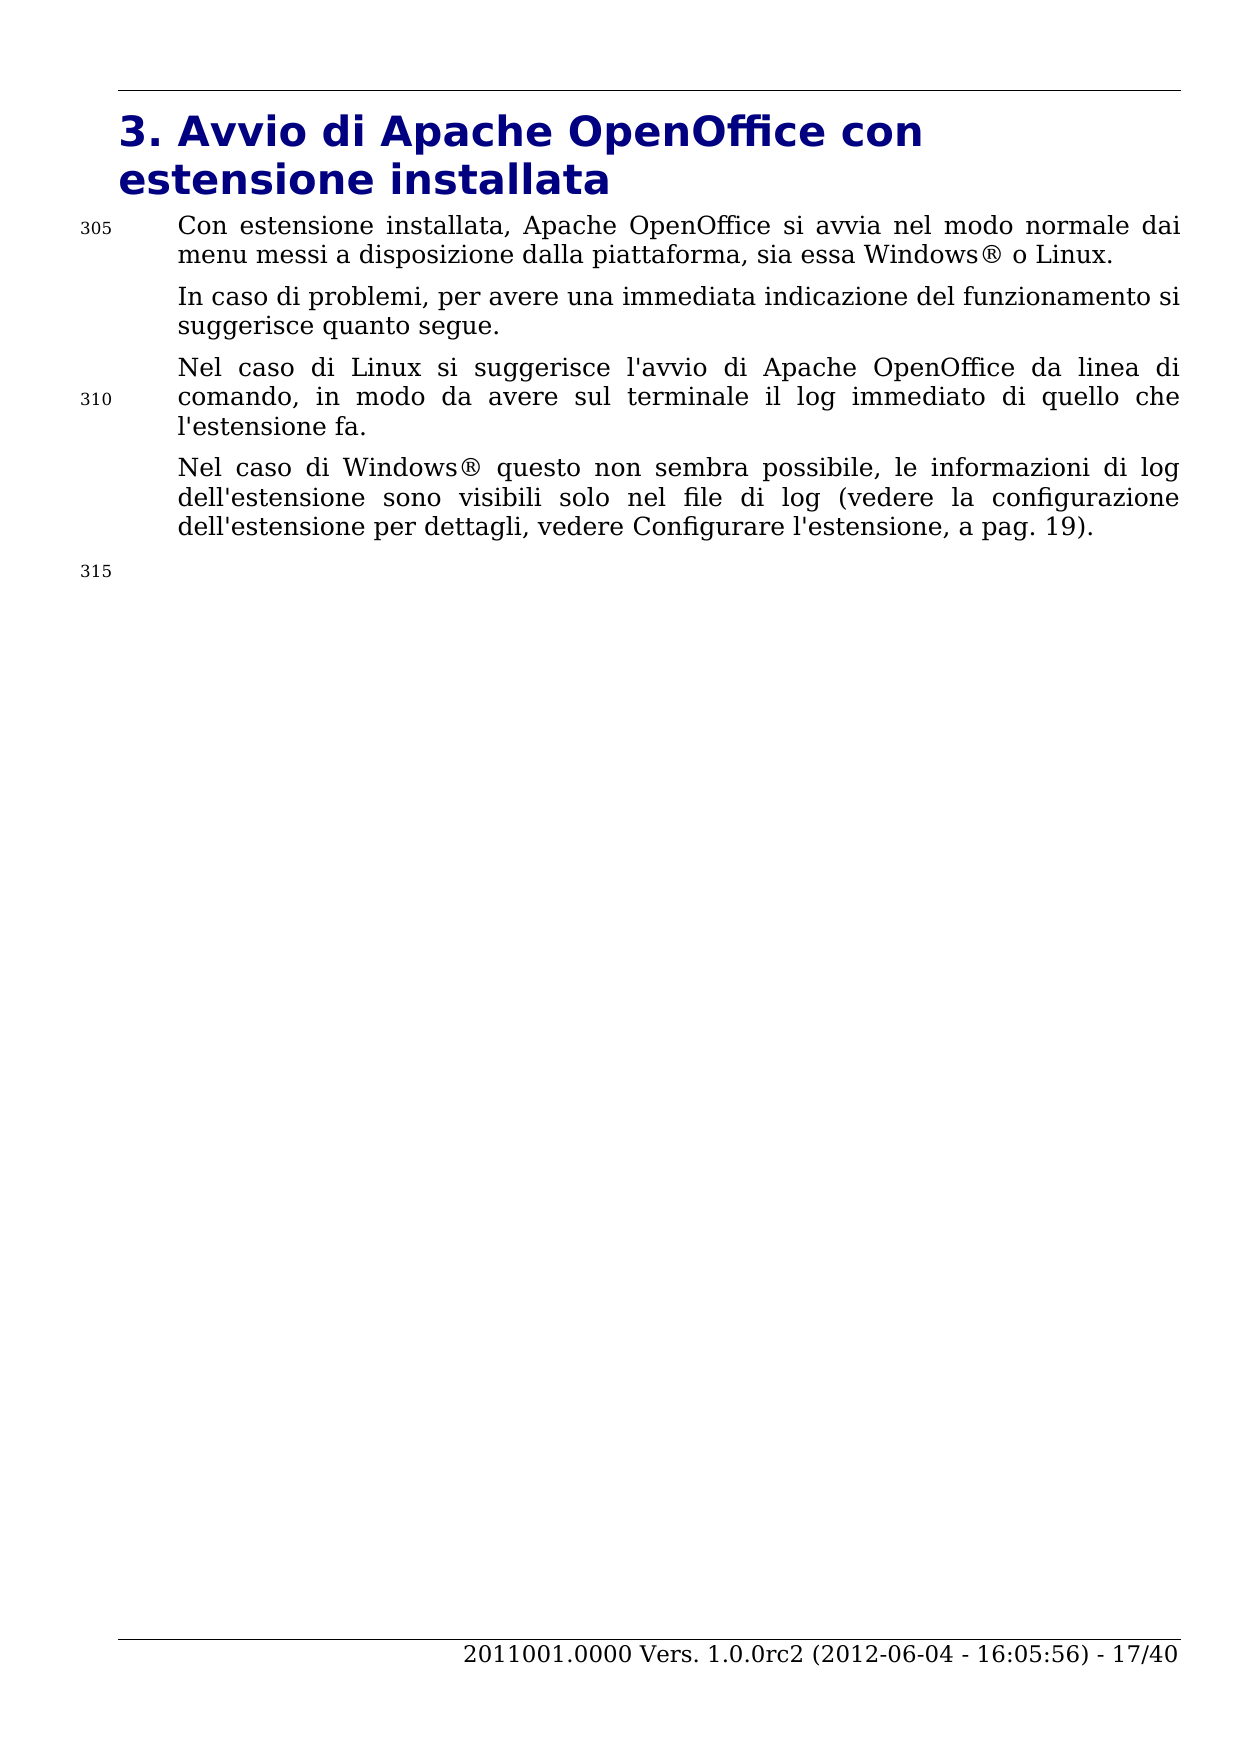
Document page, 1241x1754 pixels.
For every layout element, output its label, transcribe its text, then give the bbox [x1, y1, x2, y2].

text Nel caso di Windows® questo non sembra possibile, le informazioni di log dell'estensione sono visibili solo nel file di log (vedere la configurazione dell'estensione per dettagli, vedere Configurare l'estensione, a pag. 19). [177, 453, 1181, 541]
text In caso di problemi, per avere una immediata indicazione del funzionamento si suggerisce quanto segue. [177, 282, 1181, 341]
subtitle Avvio di Apache OpenOffice con estensione installata [118, 107, 1181, 204]
text Nel caso di Linux si suggerisce l'avvio di Apache OpenOffice da linea di comando, in modo da avere sul terminale il log immediato di quello che l'estensione fa. [177, 353, 1181, 441]
text Con estensione installata, Apache OpenOffice si avvia nel modo normale dai menu messi a disposizione dalla piattaforma, sia essa Windows® o Linux. [177, 211, 1181, 270]
